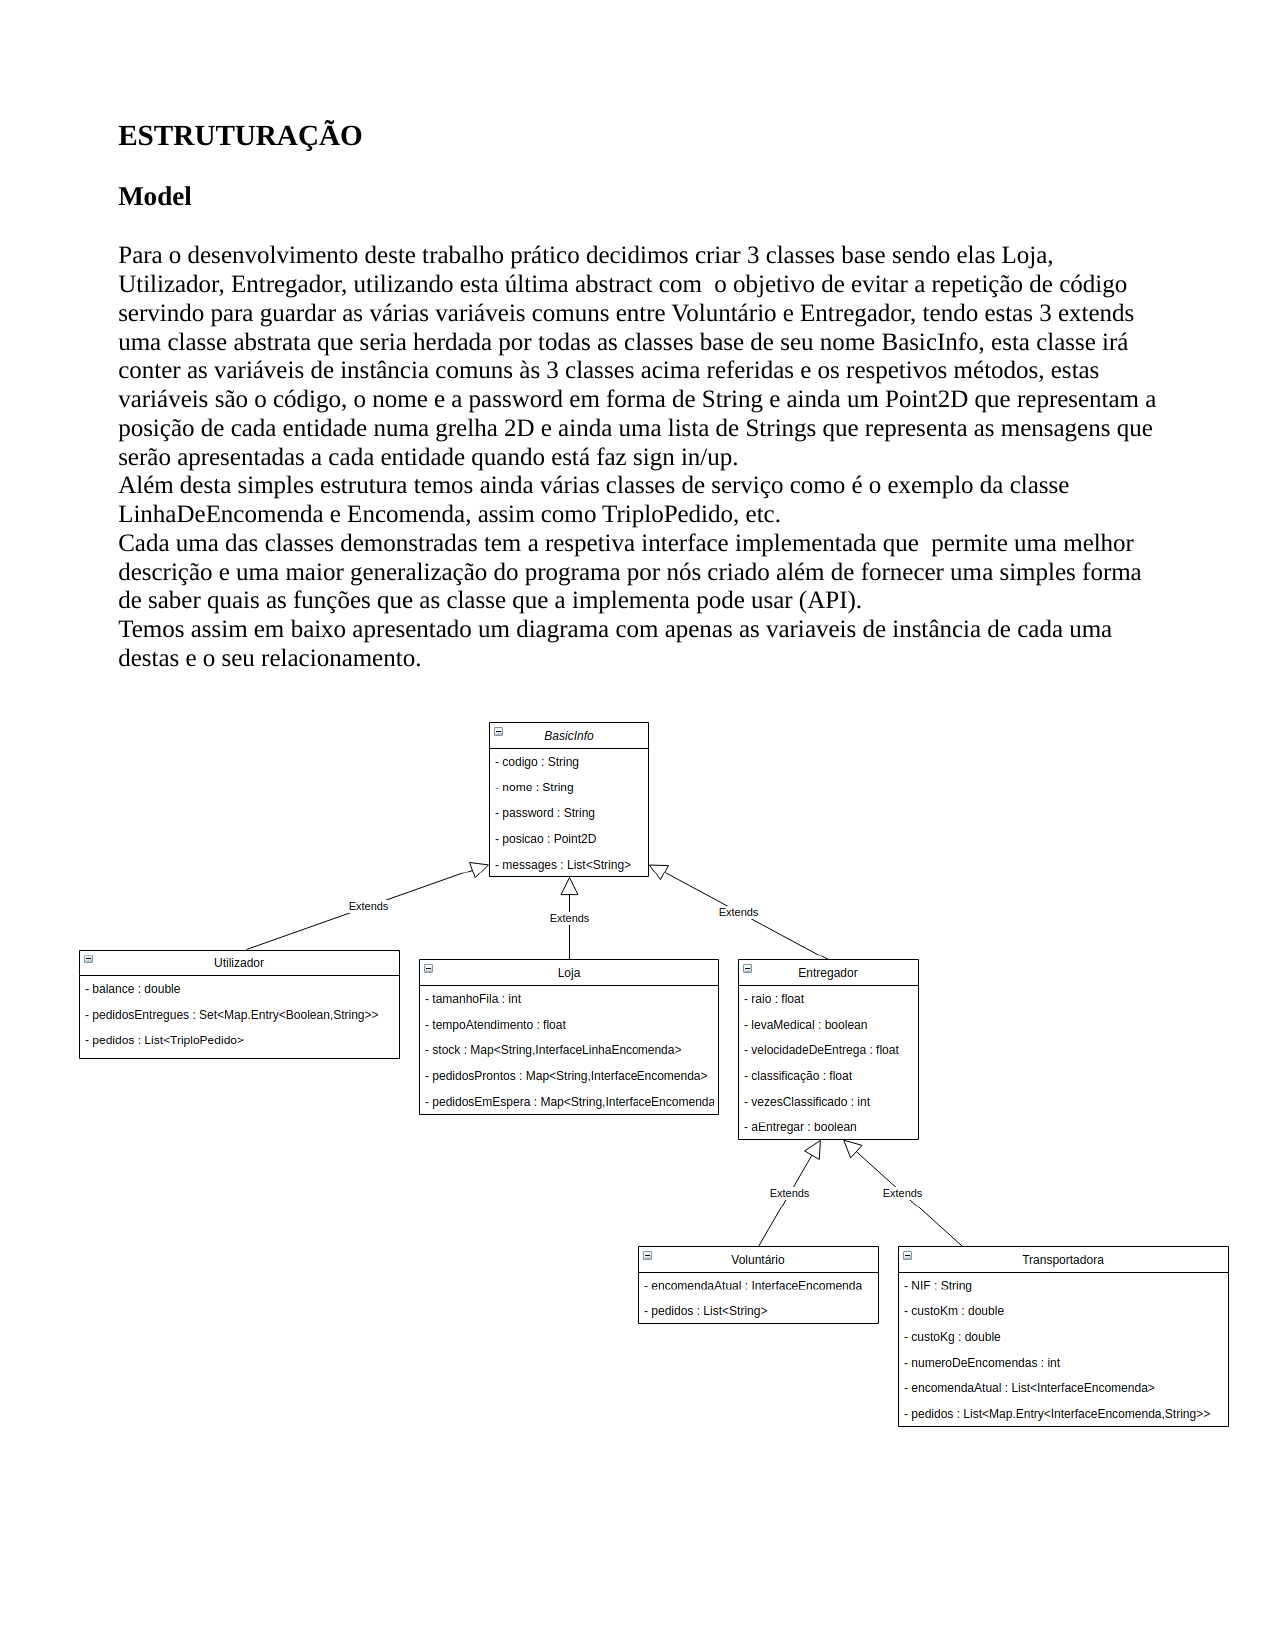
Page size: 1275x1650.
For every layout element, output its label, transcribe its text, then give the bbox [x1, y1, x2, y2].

text ESTRUTURAÇÃO [118, 118, 1157, 152]
text Model [118, 180, 1157, 212]
text Temos assim em baixo apresentado um diagrama com apenas as variaveis de instância de cada uma destas e o seu relacionamento. [118, 614, 1157, 672]
text Para o desenvolvimento deste trabalho prático decidimos criar 3 classes base sendo elas Loja, Utilizador, Entregador, utilizando esta última abstract com o objetivo de evitar a repetição de código servindo para guardar as várias variáveis comuns entre Voluntário e Entregador, tendo estas 3 extends uma classe abstrata que seria herdada por todas as classes base de seu nome BasicInfo, esta classe irá conter as variáveis de instância comuns às 3 classes acima referidas e os respetivos métodos, estas variáveis são o código, o nome e a password em forma de String e ainda um Point2D que representam a posição de cada entidade numa grelha 2D e ainda uma lista de Strings que representa as mensagens que serão apresentadas a cada entidade quando está faz sign in/up. [118, 240, 1157, 470]
text Além desta simples estrutura temos ainda várias classes de serviço como é o exemplo da classe LinhaDeEncomenda e Encomenda, assim como TriploPedido, etc. [118, 470, 1157, 528]
picture [30, 705, 1245, 1457]
text Cada uma das classes demonstradas tem a respetiva interface implementada que permite uma melhor descrição e uma maior generalização do programa por nós criado além de fornecer uma simples forma de saber quais as funções que as classe que a implementa pode usar (API). [118, 528, 1157, 614]
